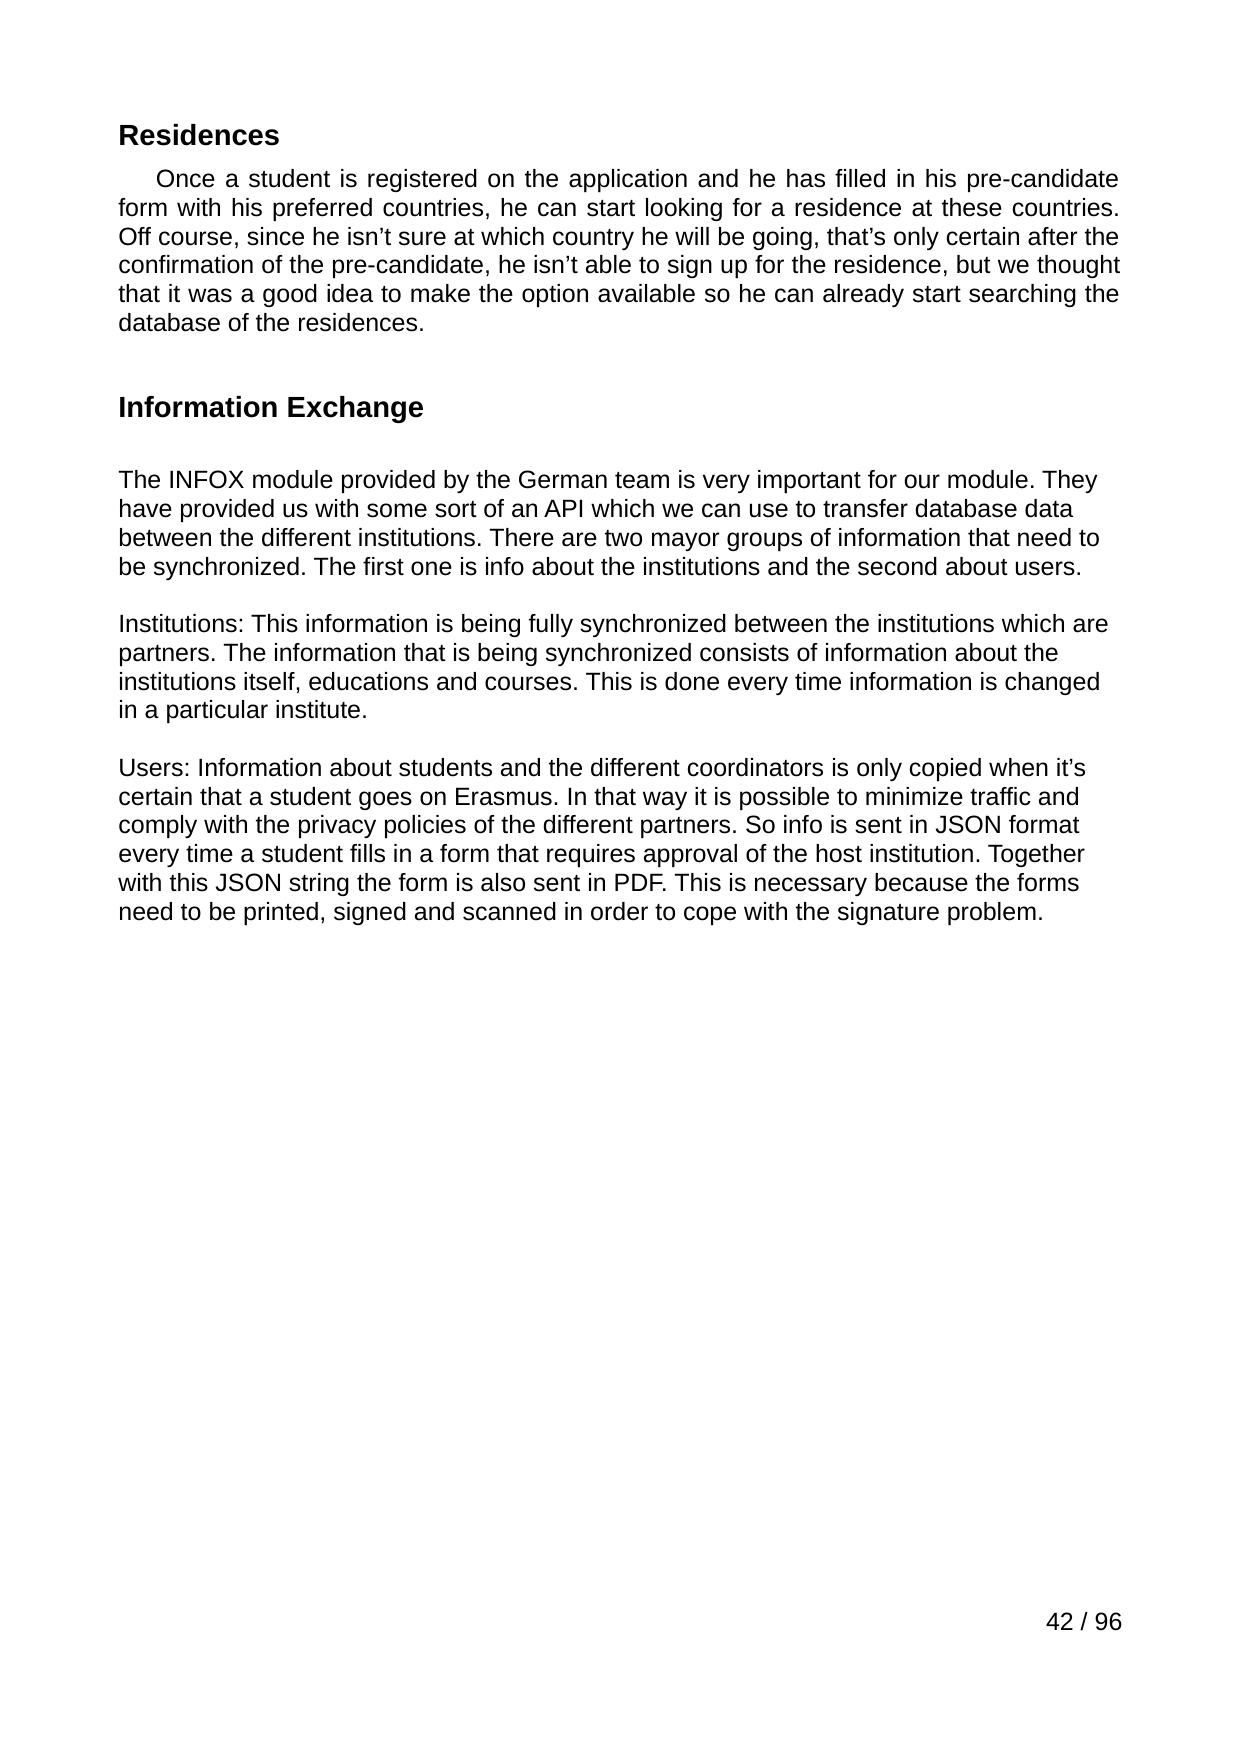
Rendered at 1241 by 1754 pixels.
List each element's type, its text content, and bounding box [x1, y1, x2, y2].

text The INFOX module provided by the German team is very important for our module. They have provided us with some sort of an API which we can use to transfer database data between the different institutions. There are two mayor groups of information that need to be synchronized. The first one is info about the institutions and the second about users. Institutions: This information is being fully synchronized between the institutions which are partners. The information that is being synchronized consists of information about the institutions itself, educations and courses. This is done every time information is changed in a particular institute. Users: Information about students and the different coordinators is only copied when it’s certain that a student goes on Erasmus. In that way it is possible to minimize traffic and comply with the privacy policies of the different partners. So info is sent in JSON format every time a student fills in a form that requires approval of the host institution. Together with this JSON string the form is also sent in PDF. This is necessary because the forms need to be printed, signed and scanned in order to cope with the signature problem. [118, 465, 1122, 983]
subtitle Information Exchange [118, 390, 1122, 424]
subtitle Residences [118, 118, 1122, 152]
text Once a student is registered on the application and he has filled in his pre-candidate form with his preferred countries, he can start looking for a residence at these countries. Off course, since he isn’t sure at which country he will be going, that’s only certain after the confirmation of the pre-candidate, he isn’t able to sign up for the residence, but we thought that it was a good idea to make the option available so he can already start searching the database of the residences. [118, 164, 1122, 337]
